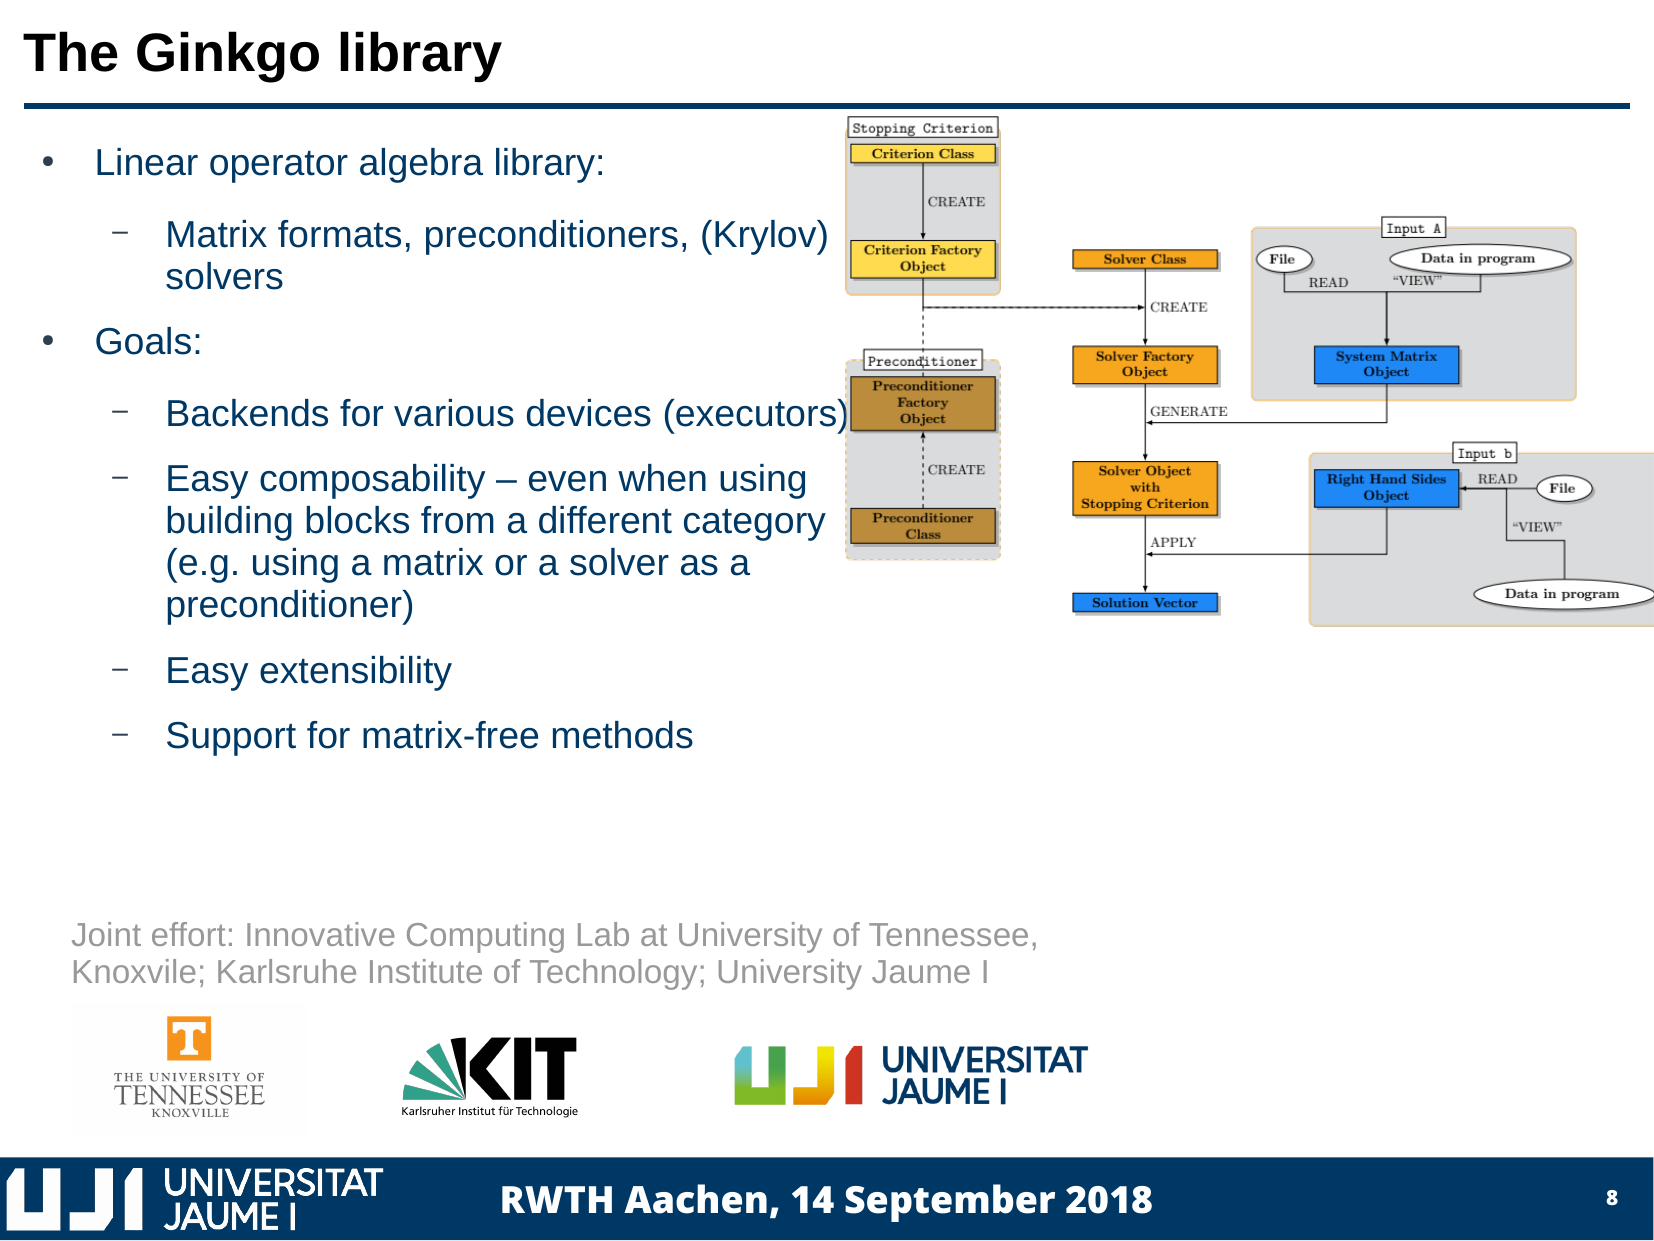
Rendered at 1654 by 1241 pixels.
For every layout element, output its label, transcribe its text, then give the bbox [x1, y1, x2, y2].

title The Ginkgo library [23, 0, 1630, 107]
picture [0, 1158, 390, 1241]
picture [832, 103, 1654, 638]
text_box Joint effort: Innovative Computing Lab at University of Tennessee, Knoxvile; Karlsruhe Institute of Technology; University Jaume I [20, 909, 1099, 1004]
picture [401, 1033, 579, 1123]
picture [70, 1003, 308, 1137]
picture [732, 1039, 1094, 1109]
list Linear operator algebra library: Matrix formats, preconditioners, (Krylov) solvers Goals: Backends for various devices (executors) Easy composability – even when using building blocks from a different category (e.g. using a matrix or a solver as a preconditioner) Easy extensibility Support for matrix-free methods [23, 141, 851, 815]
